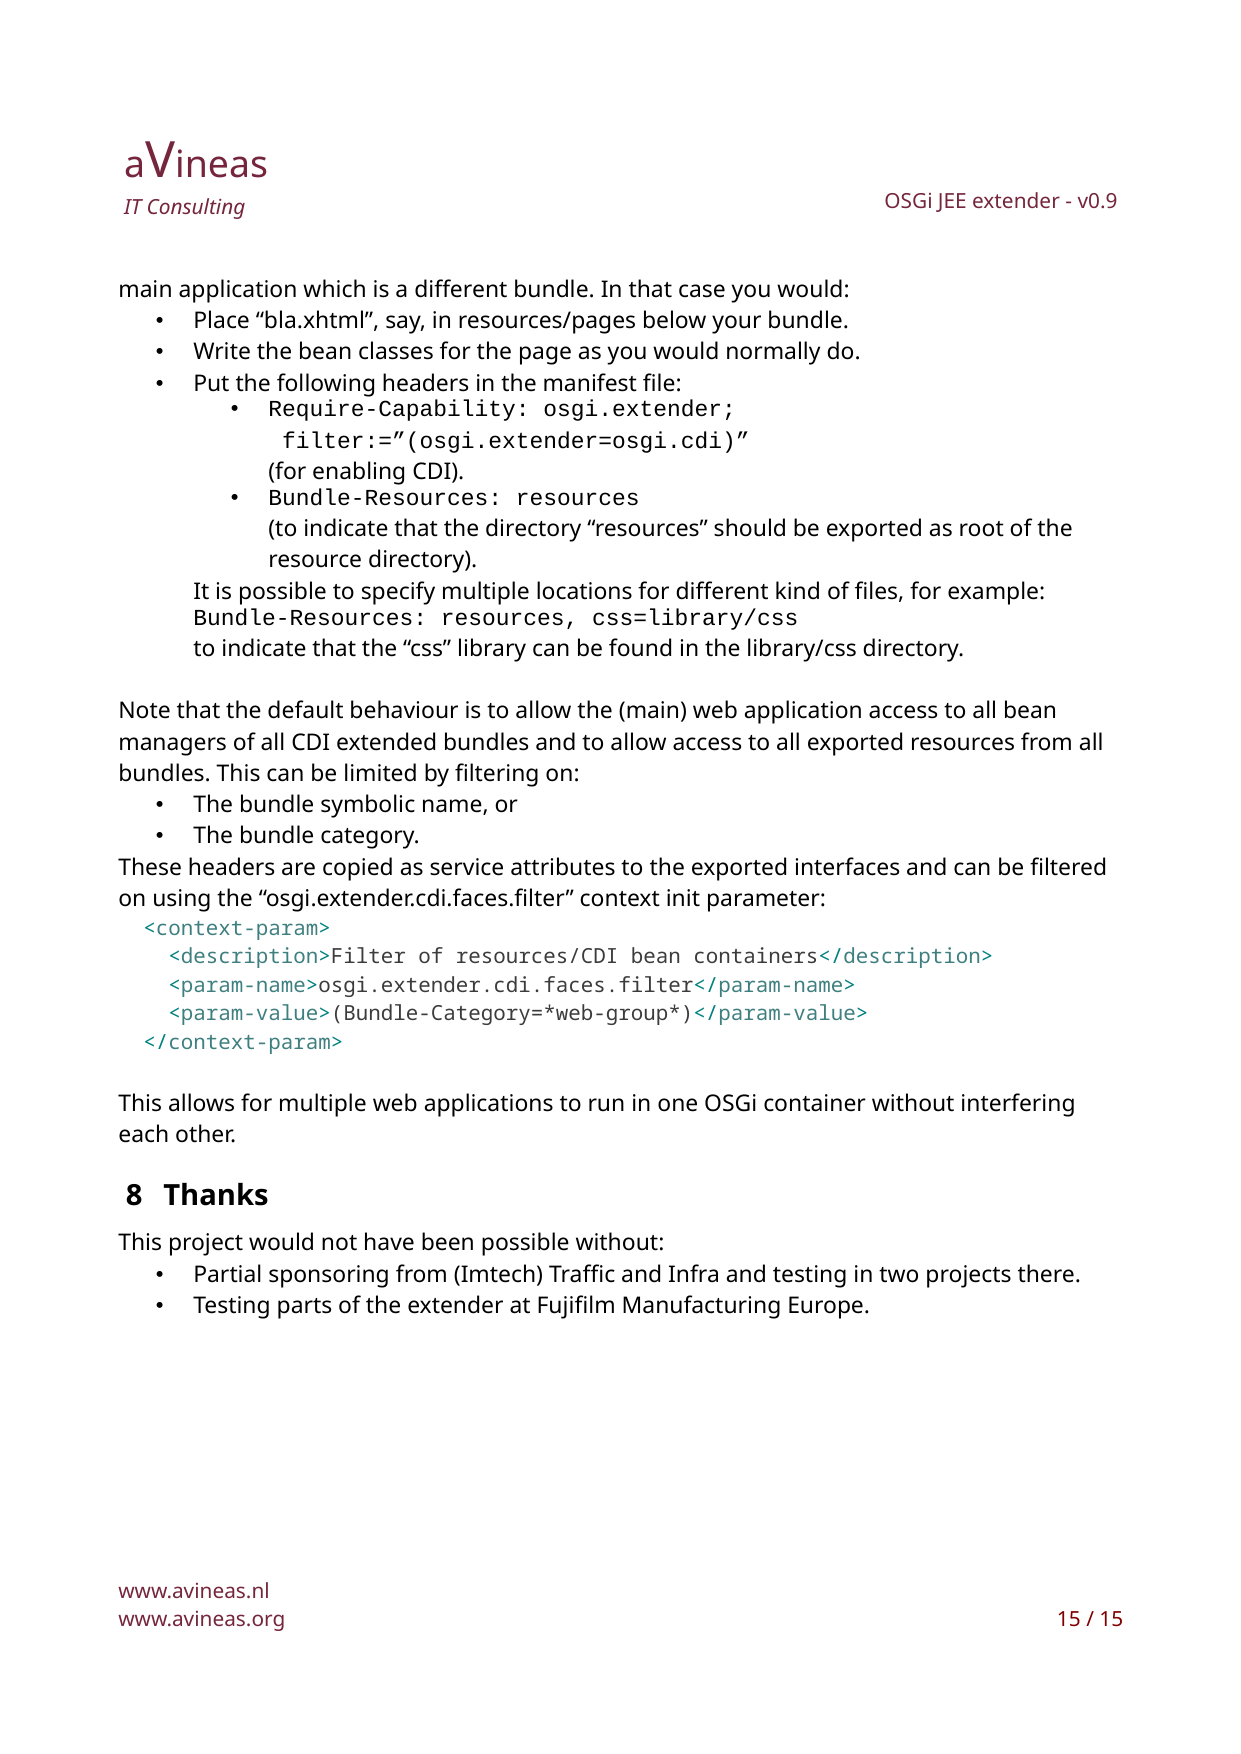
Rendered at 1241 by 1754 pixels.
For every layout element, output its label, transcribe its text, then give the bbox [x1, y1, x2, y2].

text Note that the default behaviour is to allow the (main) web application access to all bean managers of all CDI extended bundles and to allow access to all exported resources from all bundles. This can be limited by filtering on: [118, 694, 1122, 788]
list The bundle category. [156, 819, 1122, 851]
list Place “bla.xhtml”, say, in resources/pages below your bundle. [156, 304, 1122, 335]
text <param-name>osgi.extender.cdi.faces.filter</param-name> [118, 970, 1122, 998]
text These headers are copied as service attributes to the exported interfaces and can be filtered on using the “osgi.extender.cdi.faces.filter” context init parameter: [118, 851, 1122, 913]
subtitle Thanks [118, 1174, 1122, 1214]
list The bundle symbolic name, or [156, 788, 1122, 819]
text This allows for multiple web applications to run in one OSGi container without interfering each other. [118, 1087, 1122, 1149]
text <context-param> [118, 913, 1122, 942]
list Bundle-Resources: resources (to indicate that the directory “resources” should be exported as root of the resource directory). [231, 486, 1122, 575]
text <description>Filter of resources/CDI bean containers</description> [118, 942, 1122, 970]
list Testing parts of the extender at Fujifilm Manufacturing Europe. [156, 1289, 1122, 1320]
text main application which is a different bundle. In that case you would: [118, 273, 1122, 304]
text <param-value>(Bundle-Category=*web-group*)</param-value> [118, 998, 1122, 1027]
list Put the following headers in the manifest file: [156, 366, 1122, 398]
list Require-Capability: osgi.extender; filter:=”(osgi.extender=osgi.cdi)” (for enabling CDI). [231, 398, 1122, 486]
list Partial sponsoring from (Imtech) Traffic and Infra and testing in two projects there. [156, 1257, 1122, 1289]
text This project would not have been possible without: [118, 1226, 1122, 1257]
text </context-param> [118, 1027, 1122, 1055]
list It is possible to specify multiple locations for different kind of files, for example: Bundle-Resources: resources, css=library/css to indicate that the “css” library can be found in the library/css directory. [156, 575, 1122, 663]
list Write the bean classes for the page as you would normally do. [156, 335, 1122, 366]
